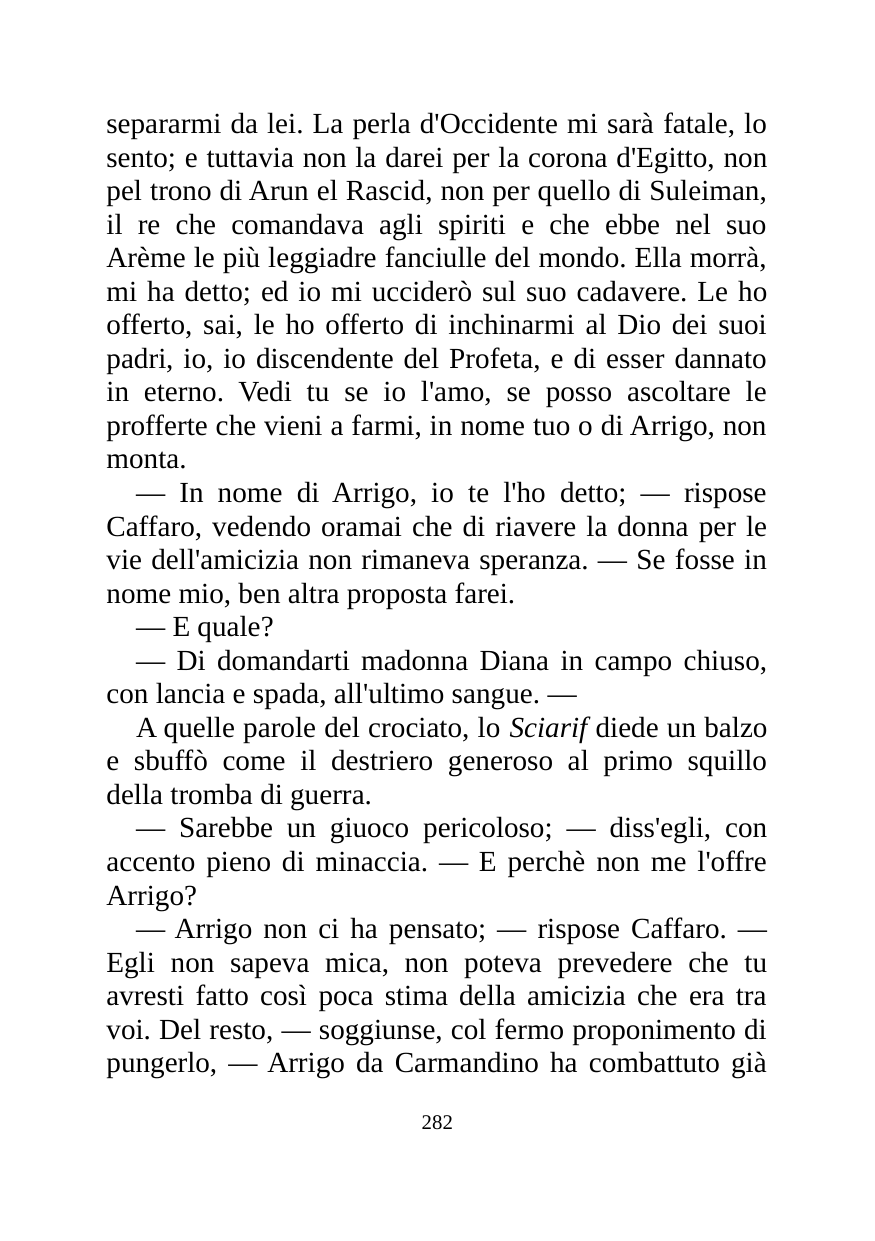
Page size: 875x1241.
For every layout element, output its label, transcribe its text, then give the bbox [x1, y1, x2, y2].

text — E quale? [106, 609, 768, 643]
text — In nome di Arrigo, io te l'ho detto; — rispose Caffaro, vedendo oramai che di riavere la donna per le vie dell'amicizia non rimaneva speranza. — Se fosse in nome mio, ben altra proposta farei. [106, 475, 768, 609]
text separarmi da lei. La perla d'Occidente mi sarà fatale, lo sento; e tuttavia non la darei per la corona d'Egitto, non pel trono di Arun el Rascid, non per quello di Suleiman, il re che comandava agli spiriti e che ebbe nel suo Arème le più leggiadre fanciulle del mondo. Ella morrà, mi ha detto; ed io mi ucciderò sul suo cadavere. Le ho offerto, sai, le ho offerto di inchinarmi al Dio dei suoi padri, io, io discendente del Profeta, e di esser dannato in eterno. Vedi tu se io l'amo, se posso ascoltare le profferte che vieni a farmi, in nome tuo o di Arrigo, non monta. [106, 106, 768, 475]
text — Sarebbe un giuoco pericoloso; — diss'egli, con accento pieno di minaccia. — E perchè non me l'offre Arrigo? [106, 811, 768, 911]
text — Arrigo non ci ha pensato; — rispose Caffaro. — Egli non sapeva mica, non poteva prevedere che tu avresti fatto così poca stima della amicizia che era tra voi. Del resto, — soggiunse, col fermo proponimento di pungerlo, — Arrigo da Carmandino ha combattuto già [106, 911, 768, 1079]
text — Di domandarti madonna Diana in campo chiuso, con lancia e spada, all'ultimo sangue. — [106, 643, 768, 710]
text A quelle parole del crociato, lo Sciarif diede un balzo e sbuffò come il destriero generoso al primo squillo della tromba di guerra. [106, 710, 768, 811]
